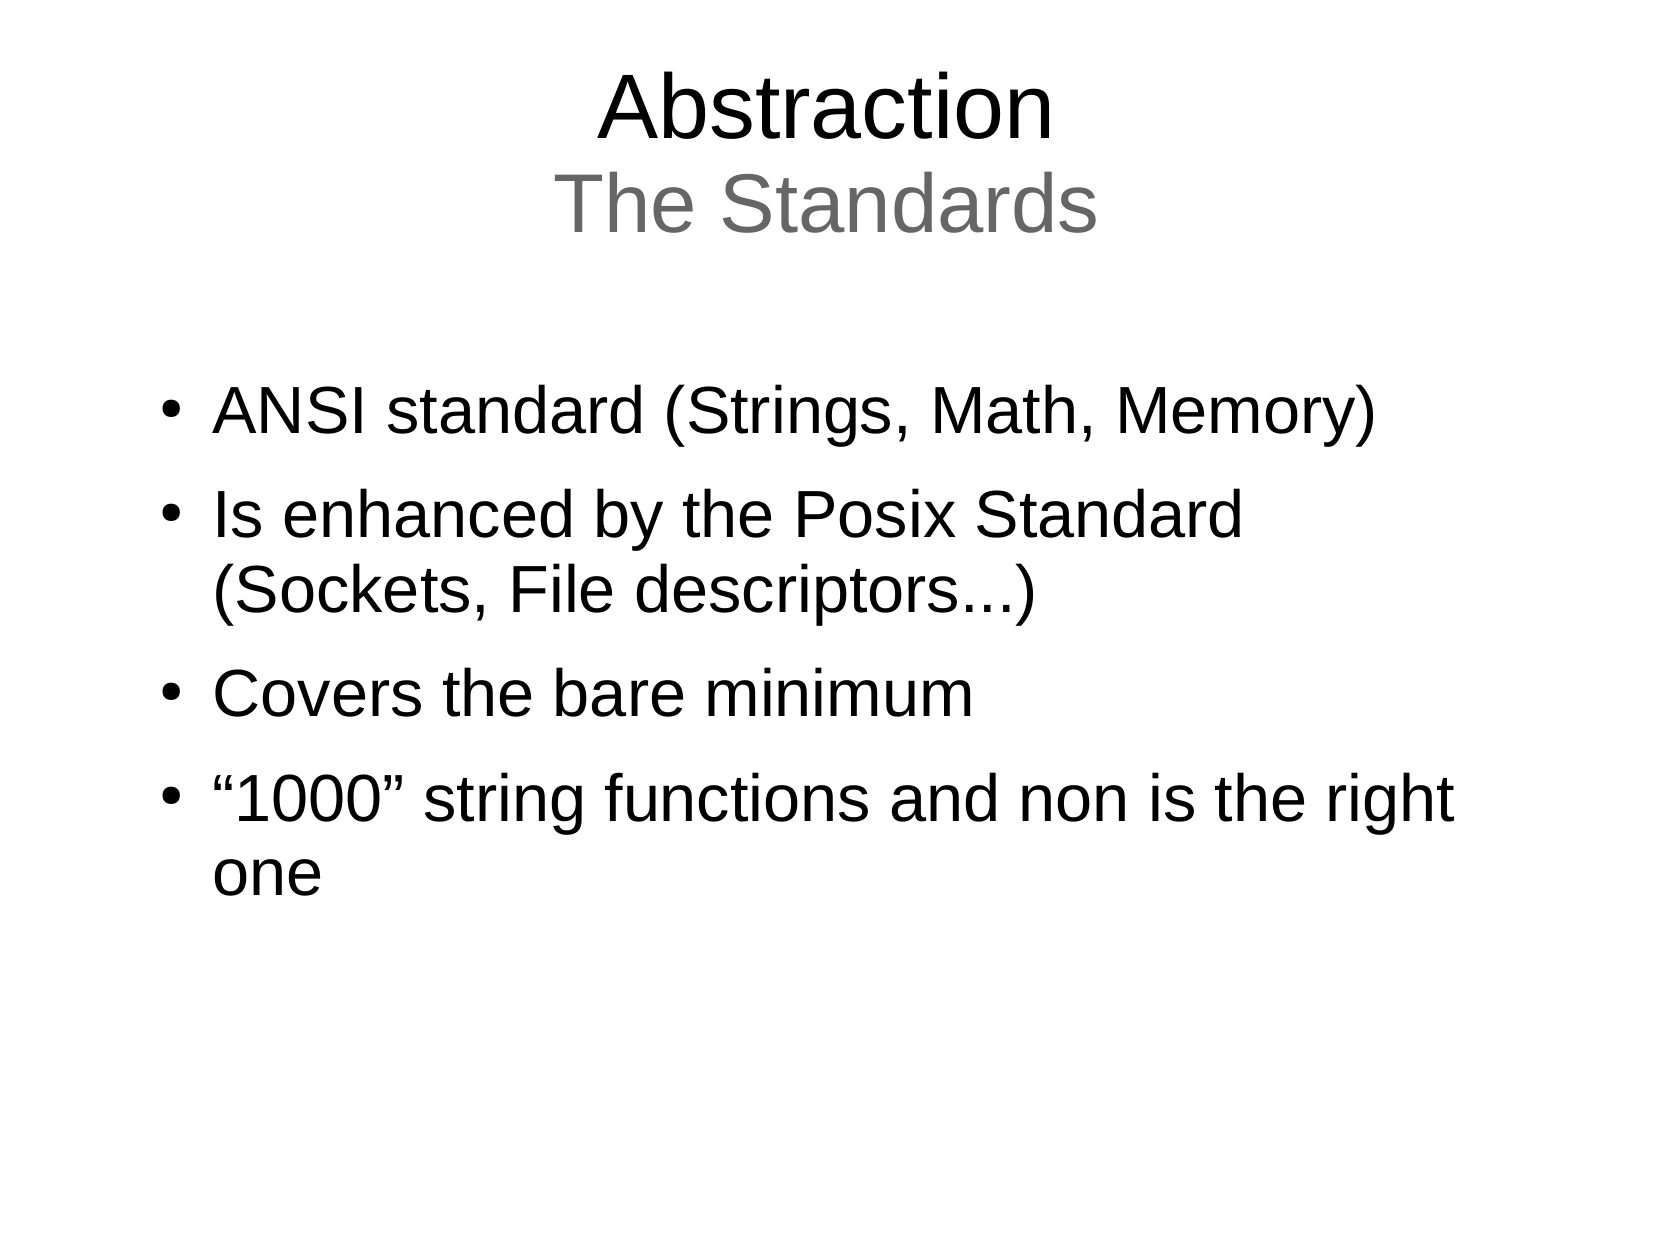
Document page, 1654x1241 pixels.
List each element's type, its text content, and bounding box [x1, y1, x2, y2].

title Abstraction The Standards [82, 49, 1571, 257]
list ANSI standard (Strings, Math, Memory) Is enhanced by the Posix Standard (Sockets, File descriptors...) Covers the bare minimum “1000” string functions and non is the right one [141, 372, 1501, 1093]
